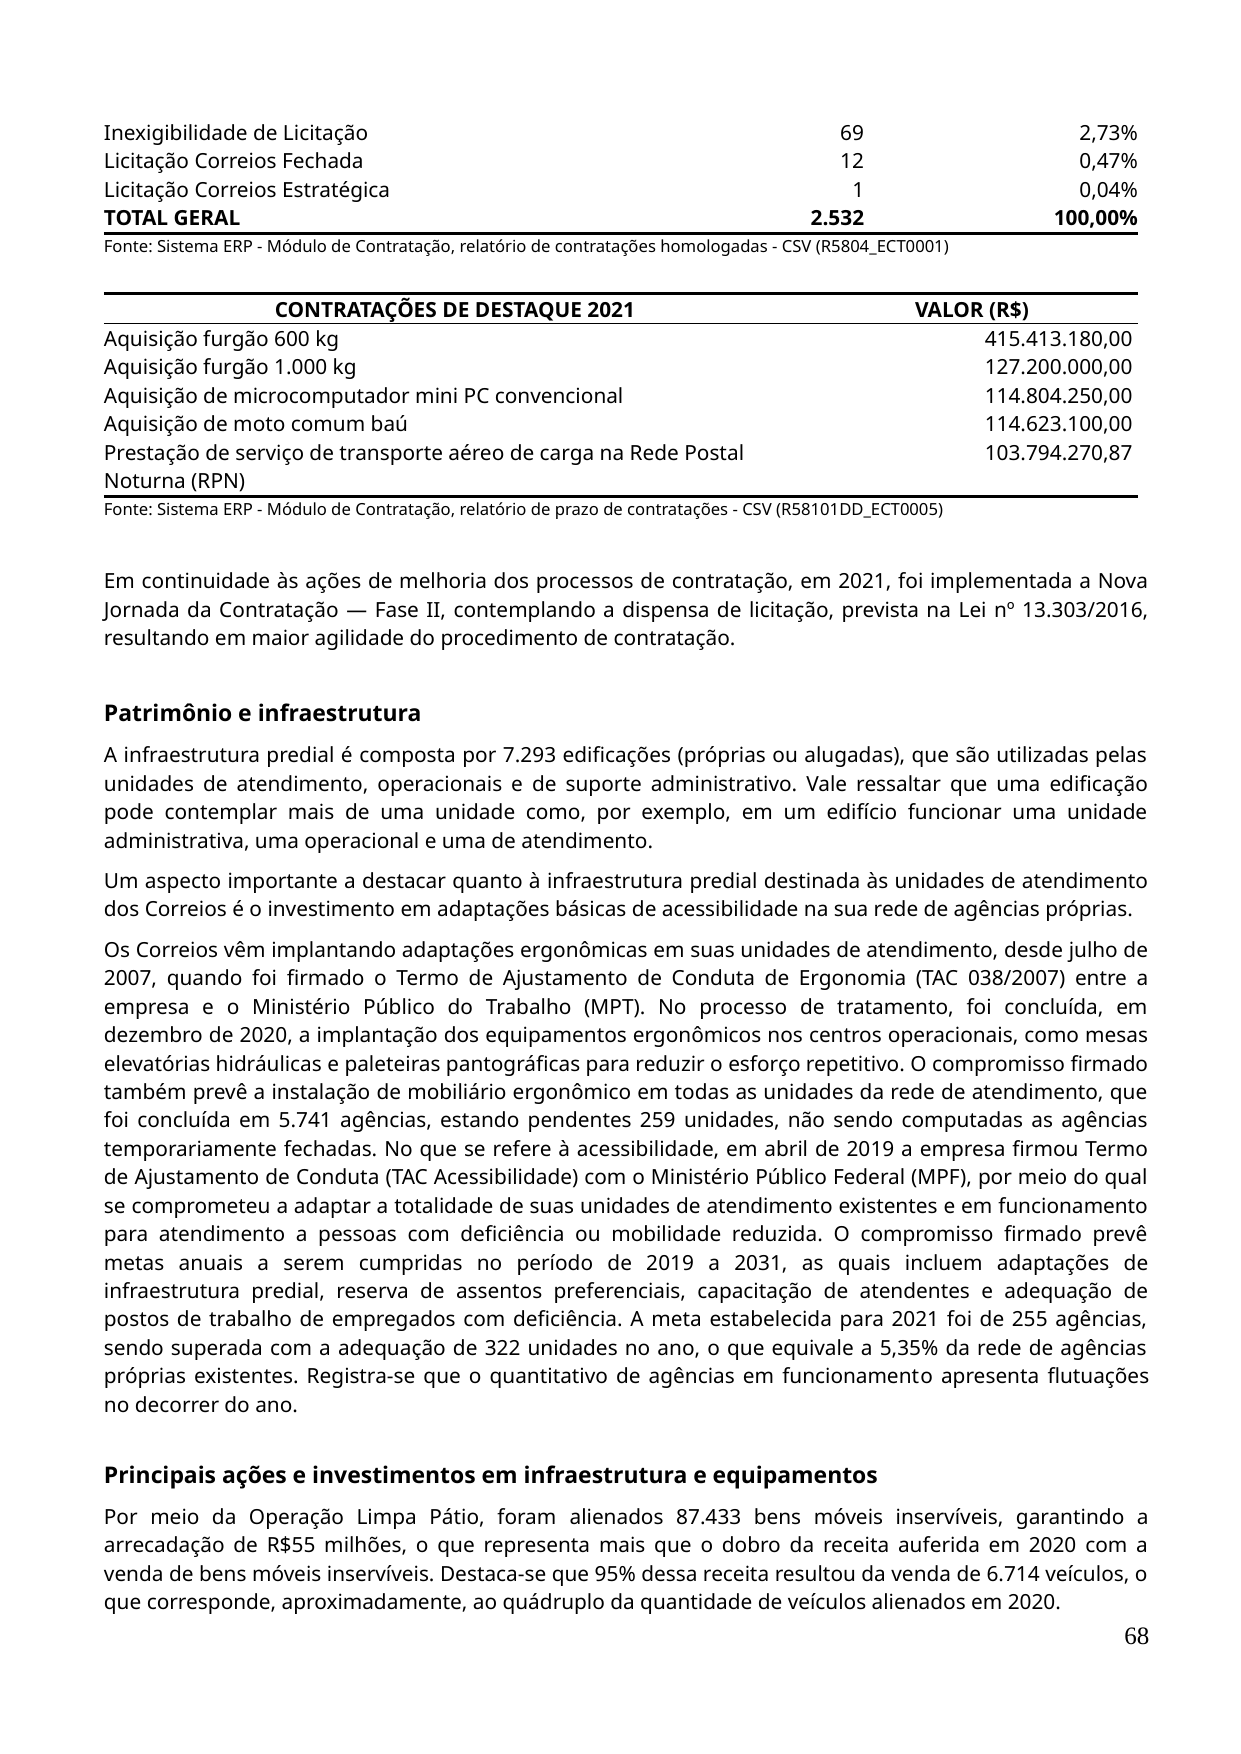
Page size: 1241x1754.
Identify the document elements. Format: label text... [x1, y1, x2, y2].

text Patrimônio e infraestrutura [104, 697, 1149, 729]
text Por meio da Operação Limpa Pátio, foram alienados 87.433 bens móveis inservíveis, garantindo a arrecadação de R$55 milhões, o que representa mais que o dobro da receita auferida em 2020 com a venda de bens móveis inservíveis. Destaca-se que 95% dessa receita resultou da venda de 6.714 veículos, o que corresponde, aproximadamente, ao quádruplo da quantidade de veículos alienados em 2020. [104, 1502, 1149, 1616]
table_cell 0,04% [864, 175, 1138, 203]
table_cell TOTAL GERAL [104, 204, 524, 232]
text Principais ações e investimentos em infraestrutura e equipamentos [104, 1459, 1149, 1490]
table_cell 127.200.000,00 [806, 352, 1138, 381]
text Fonte: Sistema ERP - Módulo de Contratação, relatório de contratações homologadas - CSV (R5804_ECT0001) [104, 235, 1149, 258]
table_cell 2,73% [864, 118, 1138, 147]
text Em continuidade às ações de melhoria dos processos de contratação, em 2021, foi implementada a Nova Jornada da Contratação — Fase II, contemplando a dispensa de licitação, prevista na Lei nº 13.303/2016, resultando em maior agilidade do procedimento de contratação. [104, 566, 1149, 652]
table_cell Licitação Correios Estratégica [104, 175, 524, 203]
table_cell 12 [525, 147, 864, 175]
table_cell 100,00% [864, 204, 1138, 232]
table_cell 114.623.100,00 [806, 409, 1138, 438]
table_cell Aquisição furgão 1.000 kg [104, 352, 806, 381]
table_cell 114.804.250,00 [806, 381, 1138, 409]
text Um aspecto importante a destacar quanto à infraestrutura predial destinada às unidades de atendimento dos Correios é o investimento em adaptações básicas de acessibilidade na sua rede de agências próprias. [104, 866, 1149, 923]
text Fonte: Sistema ERP - Módulo de Contratação, relatório de prazo de contratações - CSV (R58101DD_ECT0005) [104, 498, 1149, 520]
table_cell 103.794.270,87 [806, 438, 1138, 494]
table_cell Inexigibilidade de Licitação [104, 118, 524, 147]
table_cell Aquisição de moto comum baú [104, 409, 806, 438]
table_cell 69 [525, 118, 864, 147]
text Os Correios vêm implantando adaptações ergonômicas em suas unidades de atendimento, desde julho de 2007, quando foi firmado o Termo de Ajustamento de Conduta de Ergonomia (TAC 038/2007) entre a empresa e o Ministério Público do Trabalho (MPT). No processo de tratamento, foi concluída, em dezembro de 2020, a implantação dos equipamentos ergonômicos nos centros operacionais, como mesas elevatórias hidráulicas e paleteiras pantográficas para reduzir o esforço repetitivo. O compromisso firmado também prevê a instalação de mobiliário ergonômico em todas as unidades da rede de atendimento, que foi concluída em 5.741 agências, estando pendentes 259 unidades, não sendo computadas as agências temporariamente fechadas. No que se refere à acessibilidade, em abril de 2019 a empresa firmou Termo de Ajustamento de Conduta (TAC Acessibilidade) com o Ministério Público Federal (MPF), por meio do qual se comprometeu a adaptar a totalidade de suas unidades de atendimento existentes e em funcionamento para atendimento a pessoas com deficiência ou mobilidade reduzida. O compromisso firmado prevê metas anuais a serem cumpridas no período de 2019 a 2031, as quais incluem adaptações de infraestrutura predial, reserva de assentos preferenciais, capacitação de atendentes e adequação de postos de trabalho de empregados com deficiência. A meta estabelecida para 2021 foi de 255 agências, sendo superada com a adequação de 322 unidades no ano, o que equivale a 5,35% da rede de agências próprias existentes. Registra-se que o quantitativo de agências em funcionamento apresenta flutuações no decorrer do ano. [104, 935, 1149, 1418]
table_cell Licitação Correios Fechada [104, 147, 524, 175]
table_cell 415.413.180,00 [806, 324, 1138, 352]
table_cell Aquisição de microcomputador mini PC convencional [104, 381, 806, 409]
table_cell 0,47% [864, 147, 1138, 175]
table_cell 2.532 [525, 204, 864, 232]
table_header VALOR (R$) [806, 295, 1138, 323]
table_header CONTRATAÇÕES DE DESTAQUE 2021 [104, 295, 806, 323]
table_cell 1 [525, 175, 864, 203]
table_cell Prestação de serviço de transporte aéreo de carga na Rede Postal Noturna (RPN) [104, 438, 806, 494]
table_cell Aquisição furgão 600 kg [104, 324, 806, 352]
text A infraestrutura predial é composta por 7.293 edificações (próprias ou alugadas), que são utilizadas pelas unidades de atendimento, operacionais e de suporte administrativo. Vale ressaltar que uma edificação pode contemplar mais de uma unidade como, por exemplo, em um edifício funcionar uma unidade administrativa, uma operacional e uma de atendimento. [104, 741, 1149, 854]
